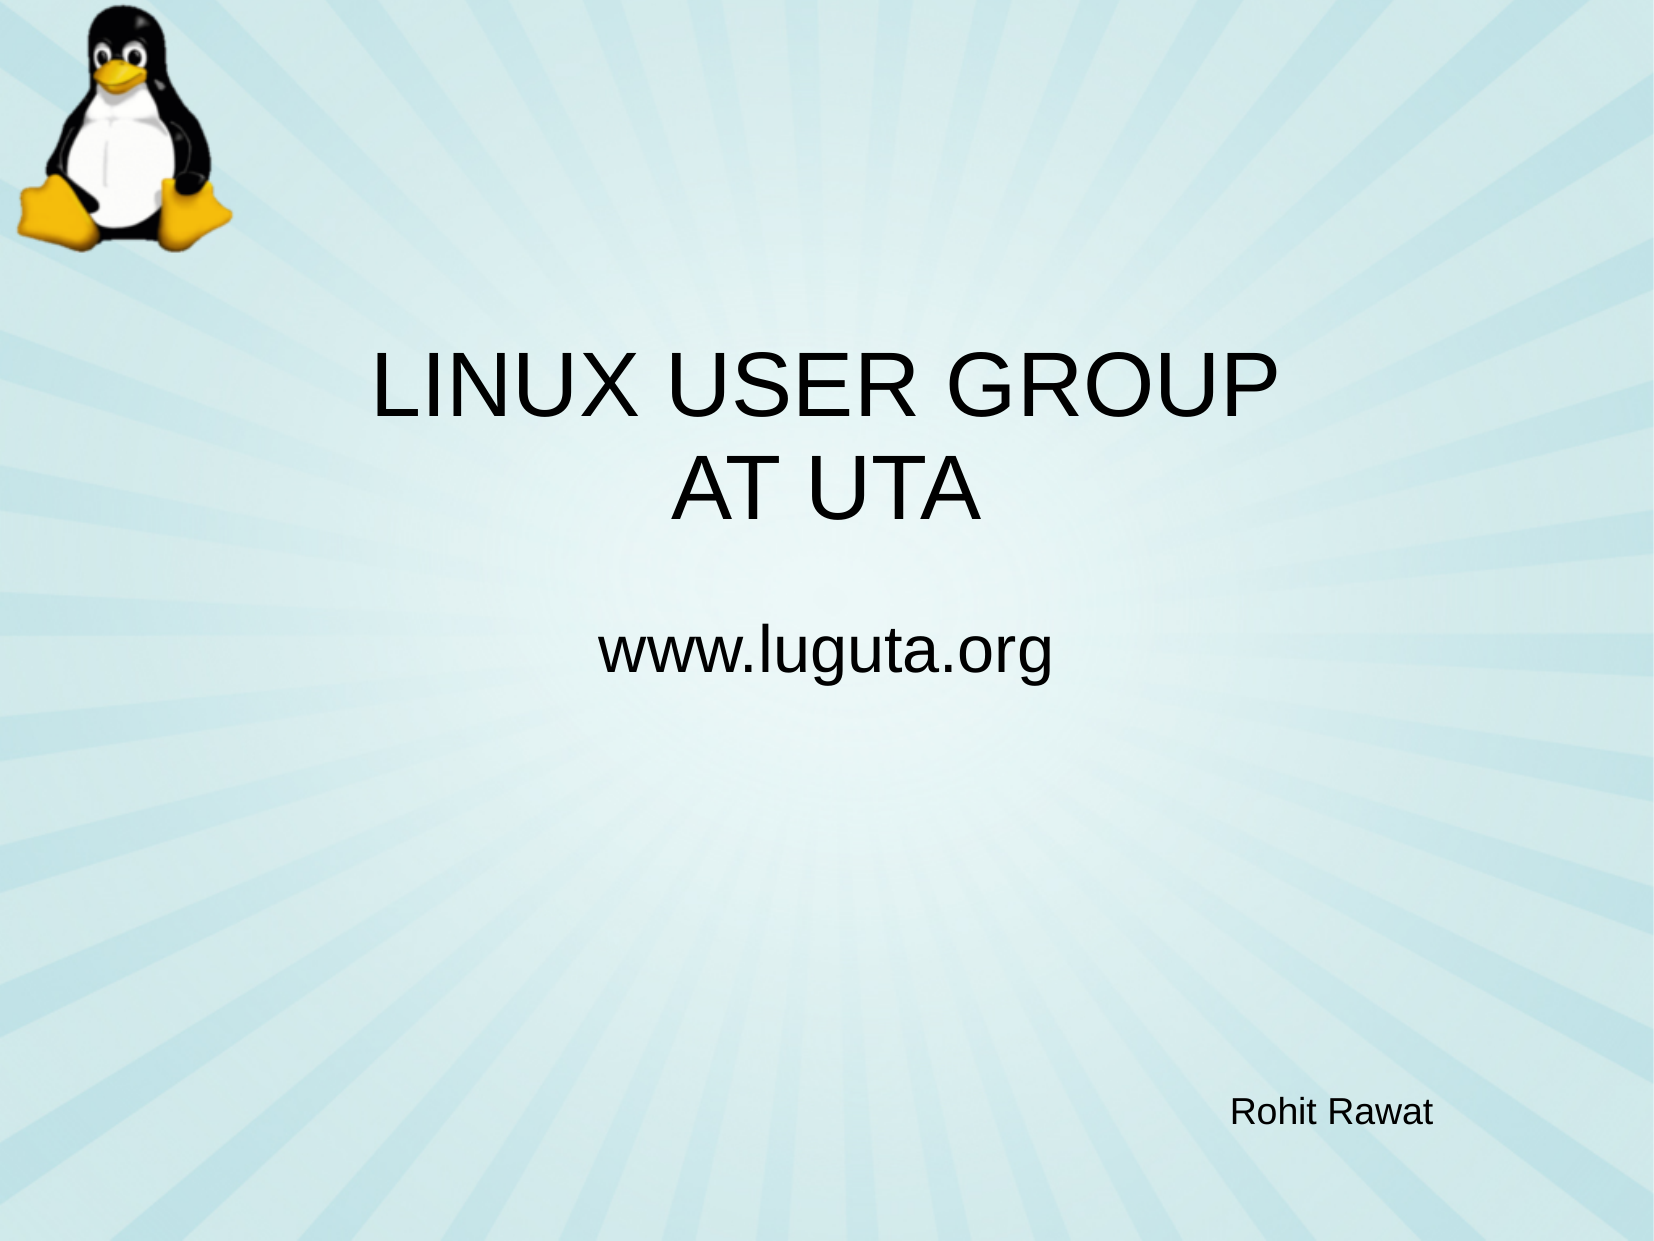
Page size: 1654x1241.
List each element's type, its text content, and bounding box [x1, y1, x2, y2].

picture [0, 0, 1654, 1241]
subtitle www.luguta.org [82, 290, 1571, 1010]
text_box Rohit Rawat [1215, 1083, 1449, 1141]
